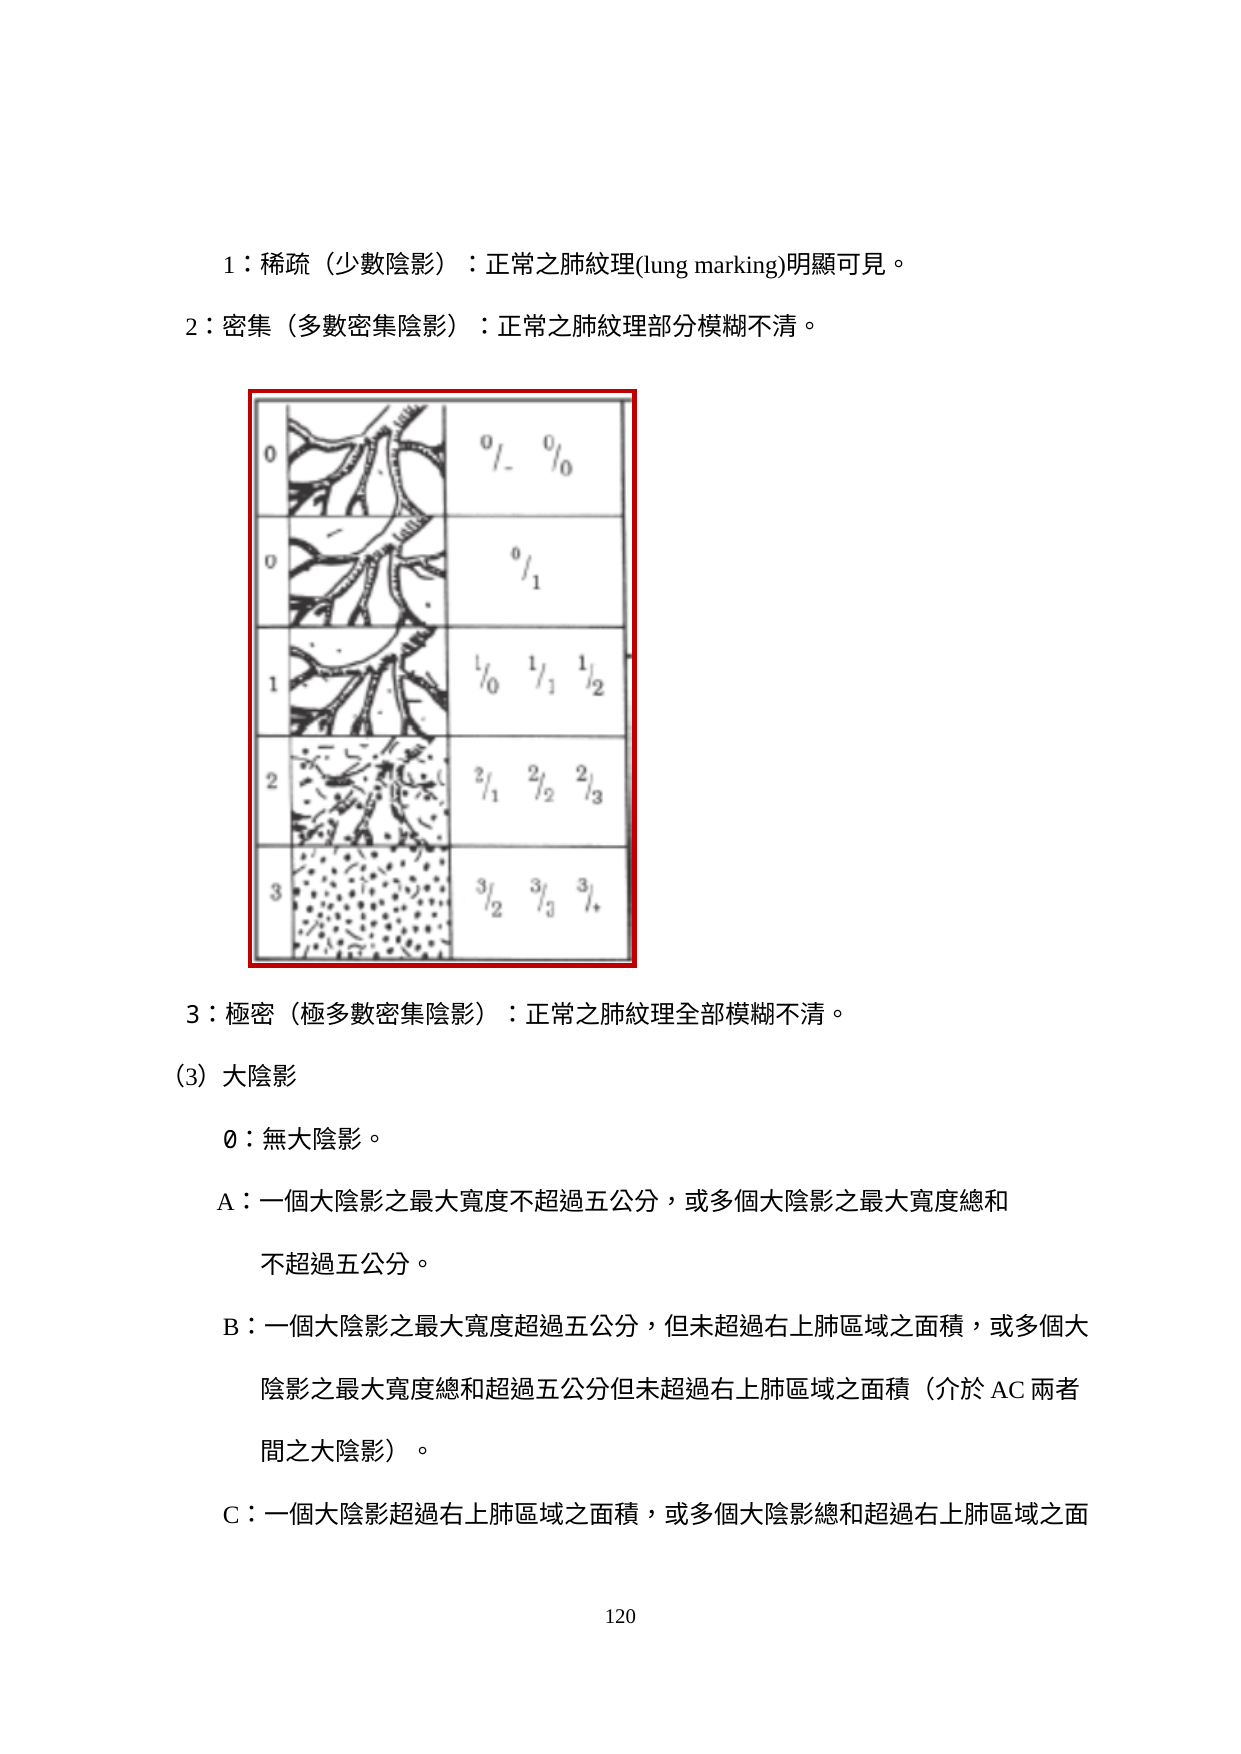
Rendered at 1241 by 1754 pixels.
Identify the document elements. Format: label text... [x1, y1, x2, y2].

text 2：密集（多數密集陰影）：正常之肺紋理部分模糊不清。 [148, 283, 1092, 346]
text 不超過五公分。 [148, 1221, 1092, 1283]
text C：一個大陰影超過右上肺區域之面積，或多個大陰影總和超過右上肺區域之面 [223, 1471, 1092, 1533]
text 3：極密（極多數密集陰影）：正常之肺紋理全部模糊不清。 [148, 346, 1092, 1033]
text 1：稀疏（少數陰影）：正常之肺紋理(lung marking)明顯可見。 [148, 221, 1092, 283]
text A：一個大陰影之最大寬度不超過五公分，或多個大陰影之最大寬度總和 [216, 1158, 1092, 1221]
text （3）大陰影 [148, 1033, 1092, 1096]
text 0：無大陰影。 [148, 1096, 1092, 1158]
text B：一個大陰影之最大寬度超過五公分，但未超過右上肺區域之面積，或多個大陰影之最大寬度總和超過五公分但未超過右上肺區域之面積（介於AC兩者間之大陰影）。 [223, 1283, 1092, 1471]
